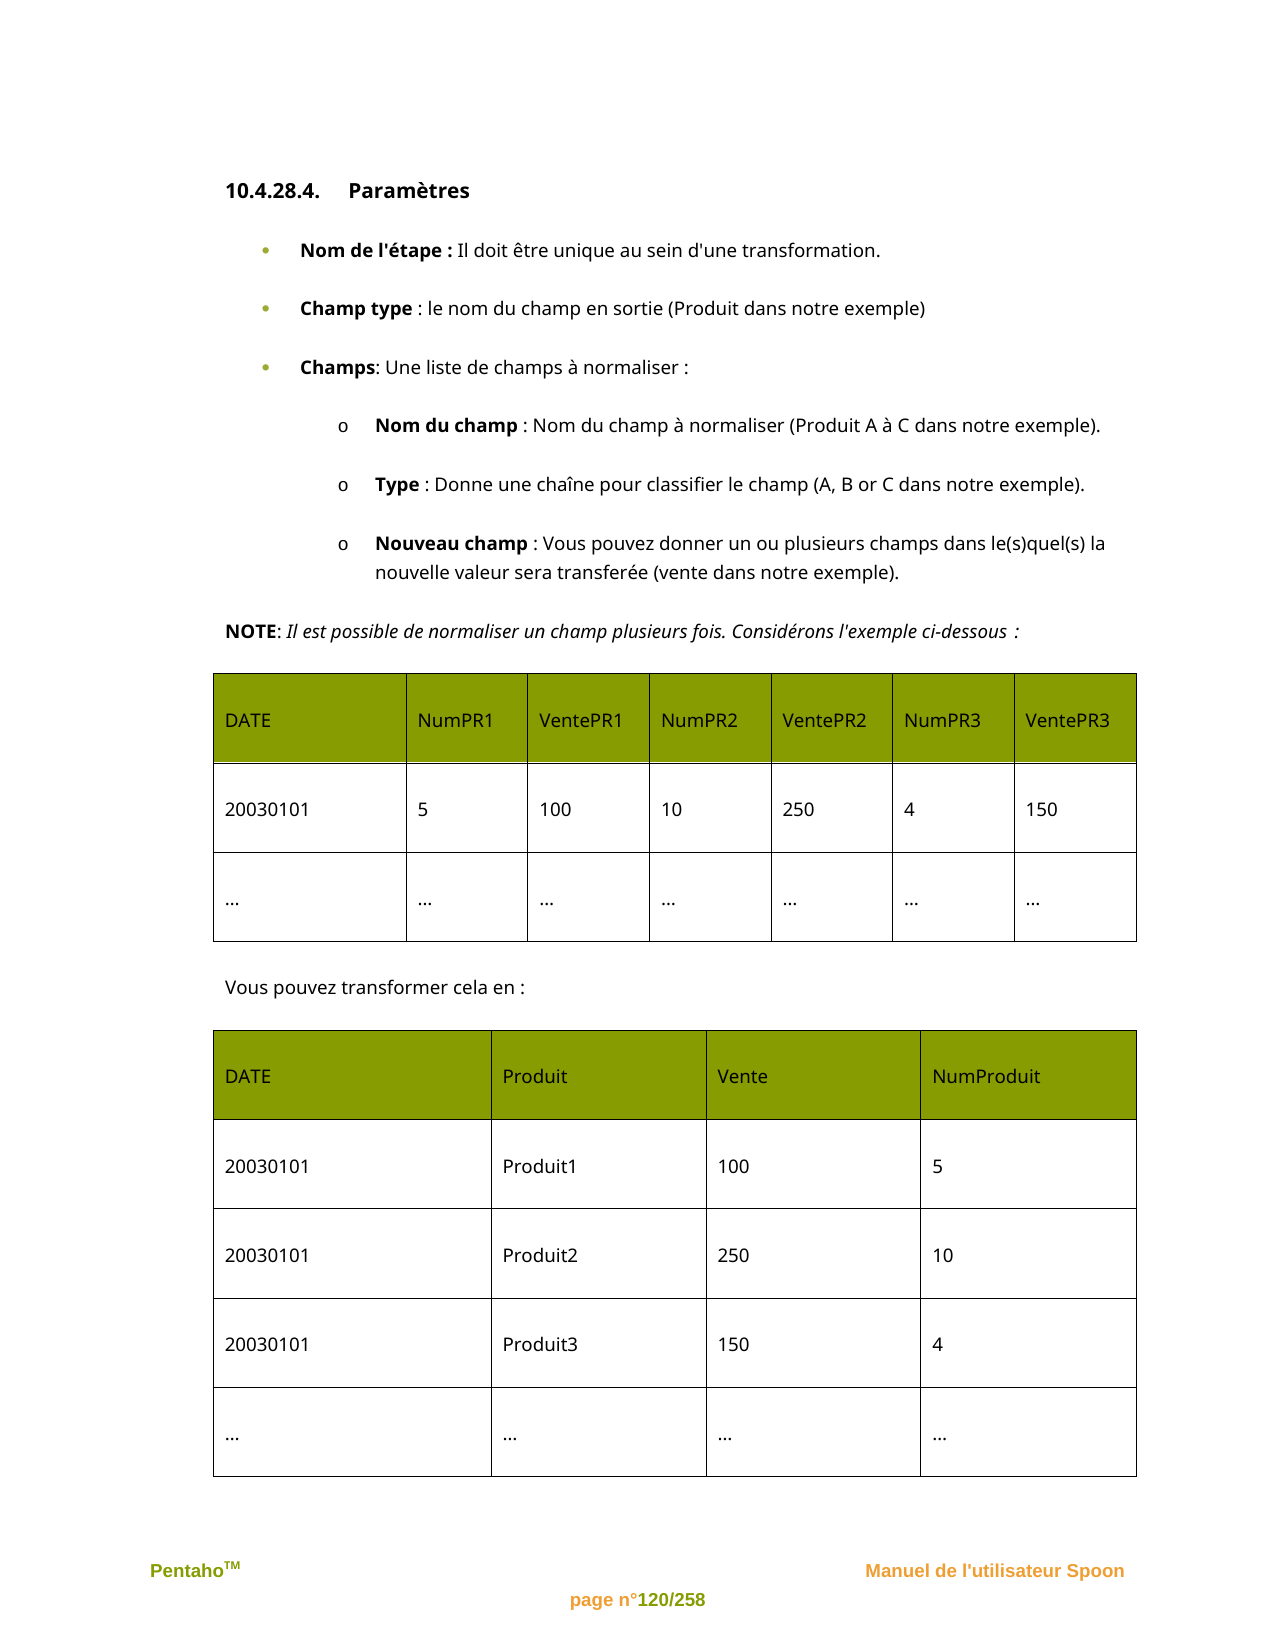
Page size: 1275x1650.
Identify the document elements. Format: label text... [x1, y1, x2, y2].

list Nom du champ : Nom du champ à normaliser (Produit A à C dans notre exemple). [337, 409, 1125, 439]
table_cell … [528, 853, 649, 941]
list Nom de l'étape : Il doit être unique au sein d'une transformation. [262, 234, 1125, 263]
table_cell … [214, 853, 406, 941]
table_cell 250 [772, 764, 892, 852]
table_header Vente [707, 1031, 920, 1119]
table_cell 5 [407, 764, 527, 852]
list Champs: Une liste de champs à normaliser : [262, 351, 1125, 380]
table_cell 20030101 [214, 1299, 491, 1387]
table_header NumProduit [921, 1031, 1136, 1119]
table_cell … [407, 853, 527, 941]
table_header NumPR3 [893, 674, 1014, 762]
table_header Produit [492, 1031, 706, 1119]
table_cell 10 [921, 1209, 1136, 1297]
subtitle Paramètres [225, 175, 1125, 204]
table_cell … [492, 1388, 706, 1476]
table_cell 20030101 [214, 1209, 491, 1297]
table_cell 150 [1015, 764, 1136, 852]
table_cell 10 [650, 764, 771, 852]
table_header VentePR1 [528, 674, 649, 762]
table_header VentePR2 [772, 674, 892, 762]
table_cell 100 [528, 764, 649, 852]
table_cell … [1015, 853, 1136, 941]
table_cell 20030101 [214, 1120, 491, 1208]
table_header NumPR2 [650, 674, 771, 762]
table_cell … [772, 853, 892, 941]
table_cell Produit3 [492, 1299, 706, 1387]
table_cell 5 [921, 1120, 1136, 1208]
table_cell 4 [921, 1299, 1136, 1387]
table_cell 250 [707, 1209, 920, 1297]
table_cell … [214, 1388, 491, 1476]
list Nouveau champ : Vous pouvez donner un ou plusieurs champs dans le(s)quel(s) la nouvelle valeur sera transferée (vente dans notre exemple). [337, 527, 1125, 585]
text NOTE: Il est possible de normaliser un champ plusieurs fois. Considérons l'exemple ci-dessous : [225, 615, 1125, 644]
table_cell … [650, 853, 771, 941]
table_cell 150 [707, 1299, 920, 1387]
text Vous pouvez transformer cela en : [225, 971, 1125, 1001]
table_cell 20030101 [214, 764, 406, 852]
table_cell 4 [893, 764, 1014, 852]
table_header VentePR3 [1015, 674, 1136, 762]
table_cell … [707, 1388, 920, 1476]
table_header NumPR1 [407, 674, 527, 762]
table_cell 100 [707, 1120, 920, 1208]
table_header DATE [214, 674, 406, 762]
table_cell … [893, 853, 1014, 941]
list Champ type : le nom du champ en sortie (Produit dans notre exemple) [262, 292, 1125, 321]
list Type : Donne une chaîne pour classifier le champ (A, B or C dans notre exemple). [337, 468, 1125, 497]
table_cell … [921, 1388, 1136, 1476]
table_cell Produit1 [492, 1120, 706, 1208]
table_header DATE [214, 1031, 491, 1119]
table_cell Produit2 [492, 1209, 706, 1297]
